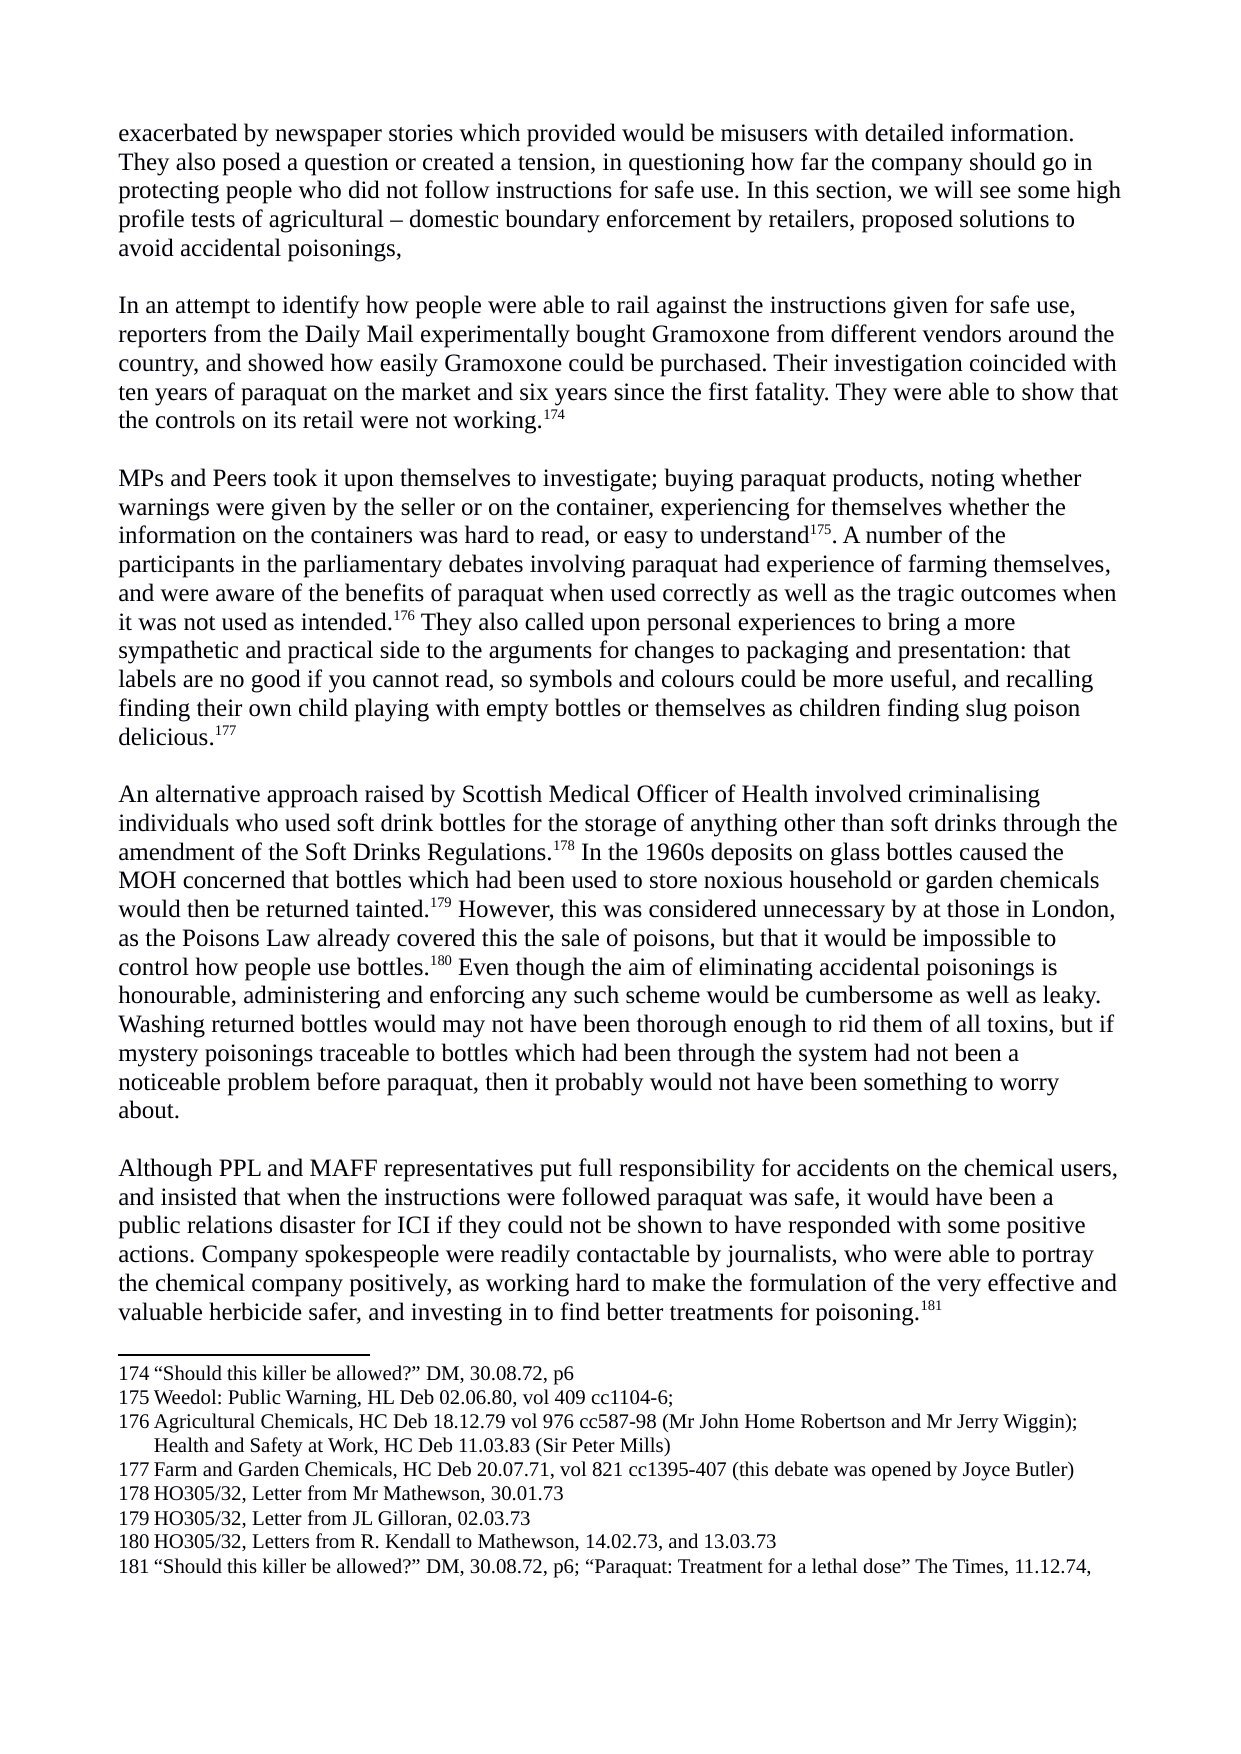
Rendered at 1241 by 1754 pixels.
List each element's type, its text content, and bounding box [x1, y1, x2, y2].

text MPs and Peers took it upon themselves to investigate; buying paraquat products, noting whether warnings were given by the seller or on the container, experiencing for themselves whether the information on the containers was hard to read, or easy to understand. A number of the participants in the parliamentary debates involving paraquat had experience of farming themselves, and were aware of the benefits of paraquat when used correctly as well as the tragic outcomes when it was not used as intended. They also called upon personal experiences to bring a more sympathetic and practical side to the arguments for changes to packaging and presentation: that labels are no good if you cannot read, so symbols and colours could be more useful, and recalling finding their own child playing with empty bottles or themselves as children finding slug poison delicious. [118, 463, 1122, 751]
text HO305/32, Letter from Mr Mathewson, 30.01.73 [118, 1481, 1122, 1505]
text Farm and Garden Chemicals, HC Deb 20.07.71, vol 821 cc1395-407 (this debate was opened by Joyce Butler) [118, 1457, 1122, 1481]
text In an attempt to identify how people were able to rail against the instructions given for safe use, reporters from the Daily Mail experimentally bought Gramoxone from different vendors around the country, and showed how easily Gramoxone could be purchased. Their investigation coincided with ten years of paraquat on the market and six years since the first fatality. They were able to show that the controls on its retail were not working. [118, 291, 1122, 434]
text An alternative approach raised by Scottish Medical Officer of Health involved criminalising individuals who used soft drink bottles for the storage of anything other than soft drinks through the amendment of the Soft Drinks Regulations. In the 1960s deposits on glass bottles caused the MOH concerned that bottles which had been used to store noxious household or garden chemicals would then be returned tainted. However, this was considered unnecessary by at those in London, as the Poisons Law already covered this the sale of poisons, but that it would be impossible to control how people use bottles. Even though the aim of eliminating accidental poisonings is honourable, administering and enforcing any such scheme would be cumbersome as well as leaky. Washing returned bottles would may not have been thorough enough to rid them of all toxins, but if mystery poisonings traceable to bottles which had been through the system had not been a noticeable problem before paraquat, then it probably would not have been something to worry about. [118, 779, 1122, 1124]
text “Should this killer be allowed?” DM, 30.08.72, p6; “Paraquat: Treatment for a lethal dose” The Times, 11.12.74, p18 [118, 1553, 1122, 1578]
text Weedol: Public Warning, HL Deb 02.06.80, vol 409 cc1104-6; [118, 1385, 1122, 1409]
text Although PPL and MAFF representatives put full responsibility for accidents on the chemical users, and insisted that when the instructions were followed paraquat was safe, it would have been a public relations disaster for ICI if they could not be shown to have responded with some positive actions. Company spokespeople were readily contactable by journalists, who were able to portray the chemical company positively, as working hard to make the formulation of the very effective and valuable herbicide safer, and investing in to find better treatments for poisoning. [118, 1153, 1122, 1326]
text HO305/32, Letters from R. Kendall to Mathewson, 14.02.73, and 13.03.73 [118, 1529, 1122, 1553]
text Agricultural Chemicals, HC Deb 18.12.79 vol 976 cc587-98 (Mr John Home Robertson and Mr Jerry Wiggin); Health and Safety at Work, HC Deb 11.03.83 (Sir Peter Mills) [118, 1409, 1122, 1457]
text “Should this killer be allowed?” DM, 30.08.72, p6 [118, 1361, 1122, 1385]
text HO305/32, Letter from JL Gilloran, 02.03.73 [118, 1505, 1122, 1529]
text exacerbated by newspaper stories which provided would be misusers with detailed information. They also posed a question or created a tension, in questioning how far the company should go in protecting people who did not follow instructions for safe use. In this section, we will see some high profile tests of agricultural – domestic boundary enforcement by retailers, proposed solutions to avoid accidental poisonings, [118, 118, 1122, 262]
